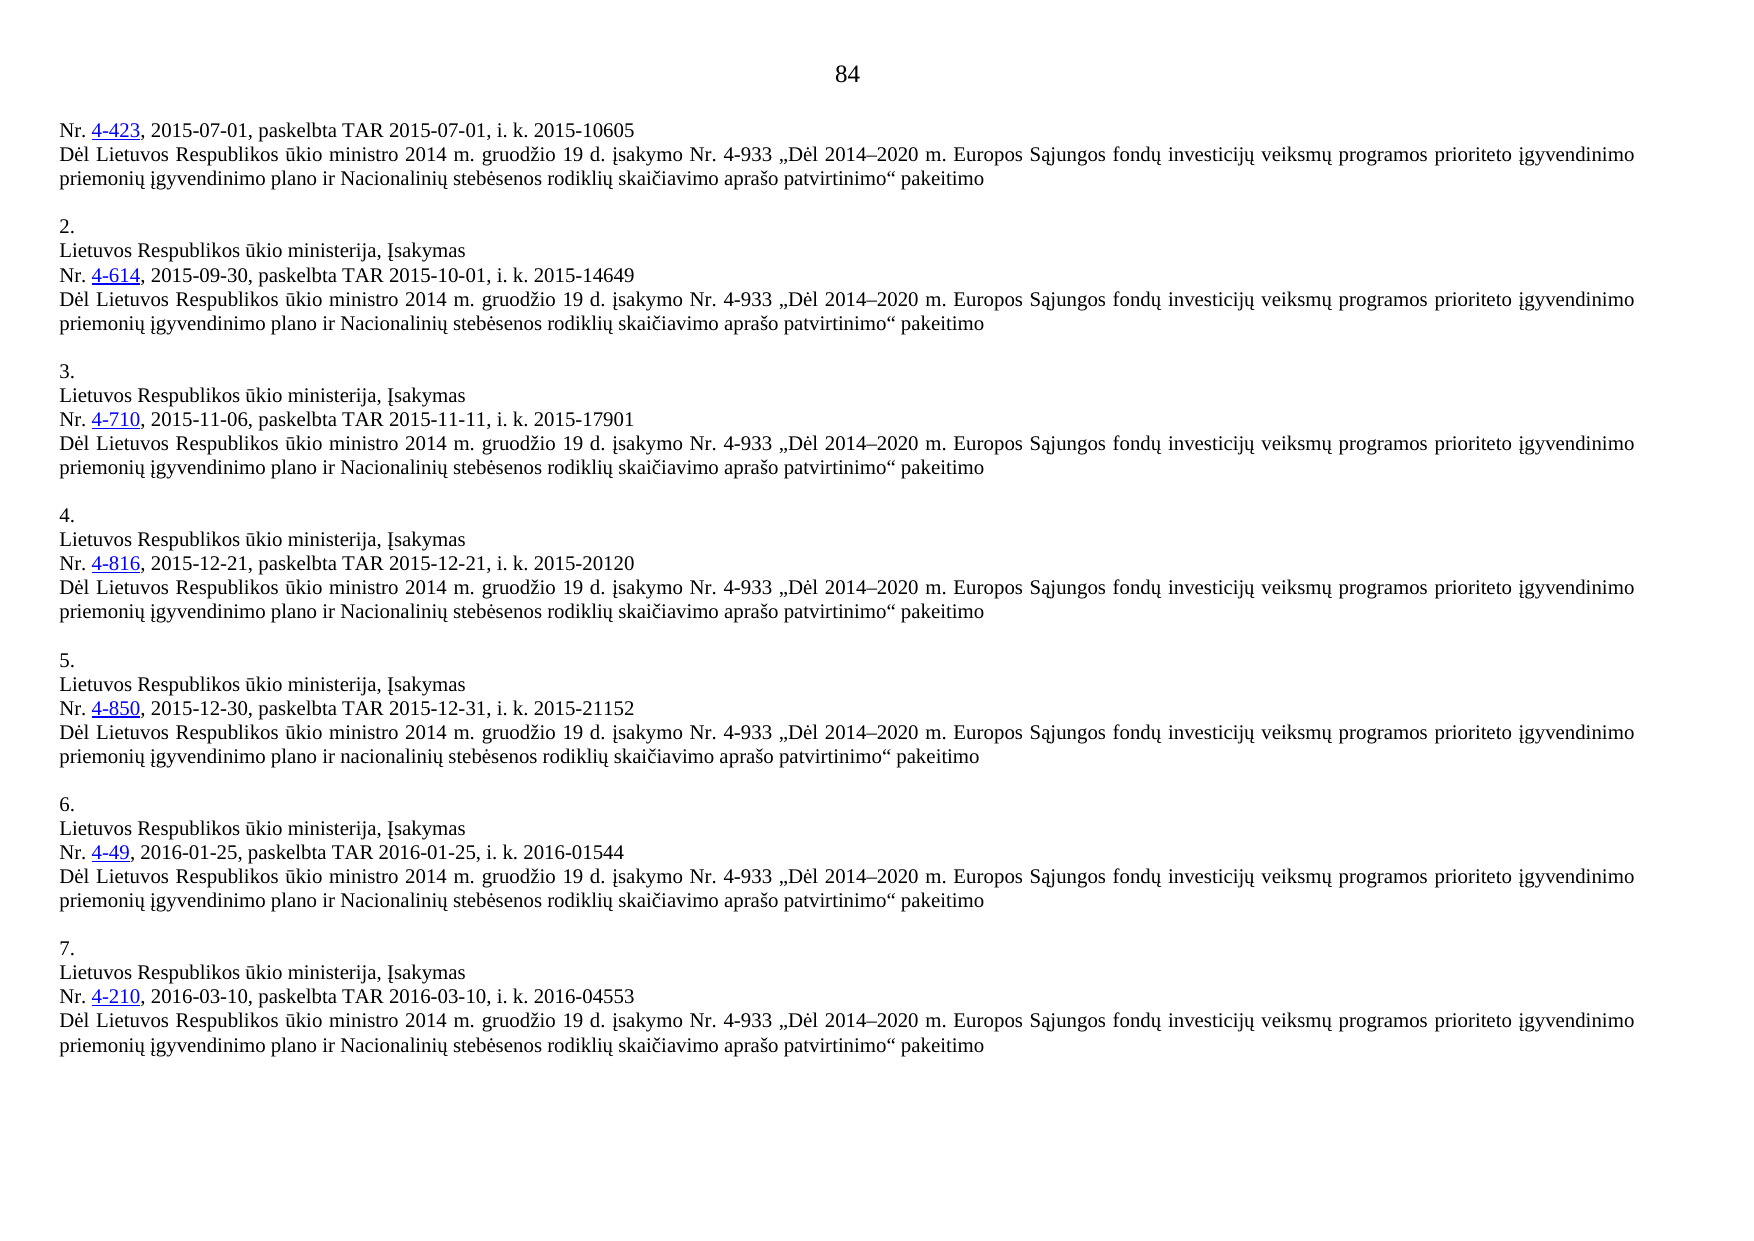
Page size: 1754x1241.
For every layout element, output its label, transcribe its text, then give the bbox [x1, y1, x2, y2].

text Lietuvos Respublikos ūkio ministerija, Įsakymas [59, 816, 1636, 840]
text Nr. 4-614, 2015-09-30, paskelbta TAR 2015-10-01, i. k. 2015-14649 [59, 262, 1636, 287]
text Nr. 4-210, 2016-03-10, paskelbta TAR 2016-03-10, i. k. 2016-04553 [59, 984, 1636, 1008]
text Lietuvos Respublikos ūkio ministerija, Įsakymas [59, 383, 1636, 407]
text 6. [59, 792, 1636, 816]
text 3. [59, 359, 1636, 383]
text 7. [59, 936, 1636, 960]
text Dėl Lietuvos Respublikos ūkio ministro 2014 m. gruodžio 19 d. įsakymo Nr. 4-933 „Dėl 2014–2020 m. Europos Sąjungos fondų investicijų veiksmų programos prioriteto įgyvendinimo priemonių įgyvendinimo plano ir Nacionalinių stebėsenos rodiklių skaičiavimo aprašo patvirtinimo“ pakeitimo [59, 864, 1636, 912]
text Lietuvos Respublikos ūkio ministerija, Įsakymas [59, 672, 1636, 696]
text Nr. 4-423, 2015-07-01, paskelbta TAR 2015-07-01, i. k. 2015-10605 [59, 118, 1636, 142]
text Dėl Lietuvos Respublikos ūkio ministro 2014 m. gruodžio 19 d. įsakymo Nr. 4-933 „Dėl 2014–2020 m. Europos Sąjungos fondų investicijų veiksmų programos prioriteto įgyvendinimo priemonių įgyvendinimo plano ir Nacionalinių stebėsenos rodiklių skaičiavimo aprašo patvirtinimo“ pakeitimo [59, 142, 1636, 190]
text Dėl Lietuvos Respublikos ūkio ministro 2014 m. gruodžio 19 d. įsakymo Nr. 4-933 „Dėl 2014–2020 m. Europos Sąjungos fondų investicijų veiksmų programos prioriteto įgyvendinimo priemonių įgyvendinimo plano ir Nacionalinių stebėsenos rodiklių skaičiavimo aprašo patvirtinimo“ pakeitimo [59, 431, 1636, 479]
text Nr. 4-49, 2016-01-25, paskelbta TAR 2016-01-25, i. k. 2016-01544 [59, 840, 1636, 864]
text Dėl Lietuvos Respublikos ūkio ministro 2014 m. gruodžio 19 d. įsakymo Nr. 4-933 „Dėl 2014–2020 m. Europos Sąjungos fondų investicijų veiksmų programos prioriteto įgyvendinimo priemonių įgyvendinimo plano ir nacionalinių stebėsenos rodiklių skaičiavimo aprašo patvirtinimo“ pakeitimo [59, 720, 1636, 768]
text Nr. 4-816, 2015-12-21, paskelbta TAR 2015-12-21, i. k. 2015-20120 [59, 551, 1636, 575]
text 4. [59, 503, 1636, 527]
text 5. [59, 647, 1636, 672]
text Dėl Lietuvos Respublikos ūkio ministro 2014 m. gruodžio 19 d. įsakymo Nr. 4-933 „Dėl 2014–2020 m. Europos Sąjungos fondų investicijų veiksmų programos prioriteto įgyvendinimo priemonių įgyvendinimo plano ir Nacionalinių stebėsenos rodiklių skaičiavimo aprašo patvirtinimo“ pakeitimo [59, 287, 1636, 335]
text Dėl Lietuvos Respublikos ūkio ministro 2014 m. gruodžio 19 d. įsakymo Nr. 4-933 „Dėl 2014–2020 m. Europos Sąjungos fondų investicijų veiksmų programos prioriteto įgyvendinimo priemonių įgyvendinimo plano ir Nacionalinių stebėsenos rodiklių skaičiavimo aprašo patvirtinimo“ pakeitimo [59, 575, 1636, 623]
text Lietuvos Respublikos ūkio ministerija, Įsakymas [59, 238, 1636, 262]
text Lietuvos Respublikos ūkio ministerija, Įsakymas [59, 960, 1636, 984]
text 2. [59, 214, 1636, 238]
text Lietuvos Respublikos ūkio ministerija, Įsakymas [59, 527, 1636, 551]
text Nr. 4-850, 2015-12-30, paskelbta TAR 2015-12-31, i. k. 2015-21152 [59, 696, 1636, 720]
text Nr. 4-710, 2015-11-06, paskelbta TAR 2015-11-11, i. k. 2015-17901 [59, 407, 1636, 431]
text Dėl Lietuvos Respublikos ūkio ministro 2014 m. gruodžio 19 d. įsakymo Nr. 4-933 „Dėl 2014–2020 m. Europos Sąjungos fondų investicijų veiksmų programos prioriteto įgyvendinimo priemonių įgyvendinimo plano ir Nacionalinių stebėsenos rodiklių skaičiavimo aprašo patvirtinimo“ pakeitimo [59, 1008, 1636, 1057]
